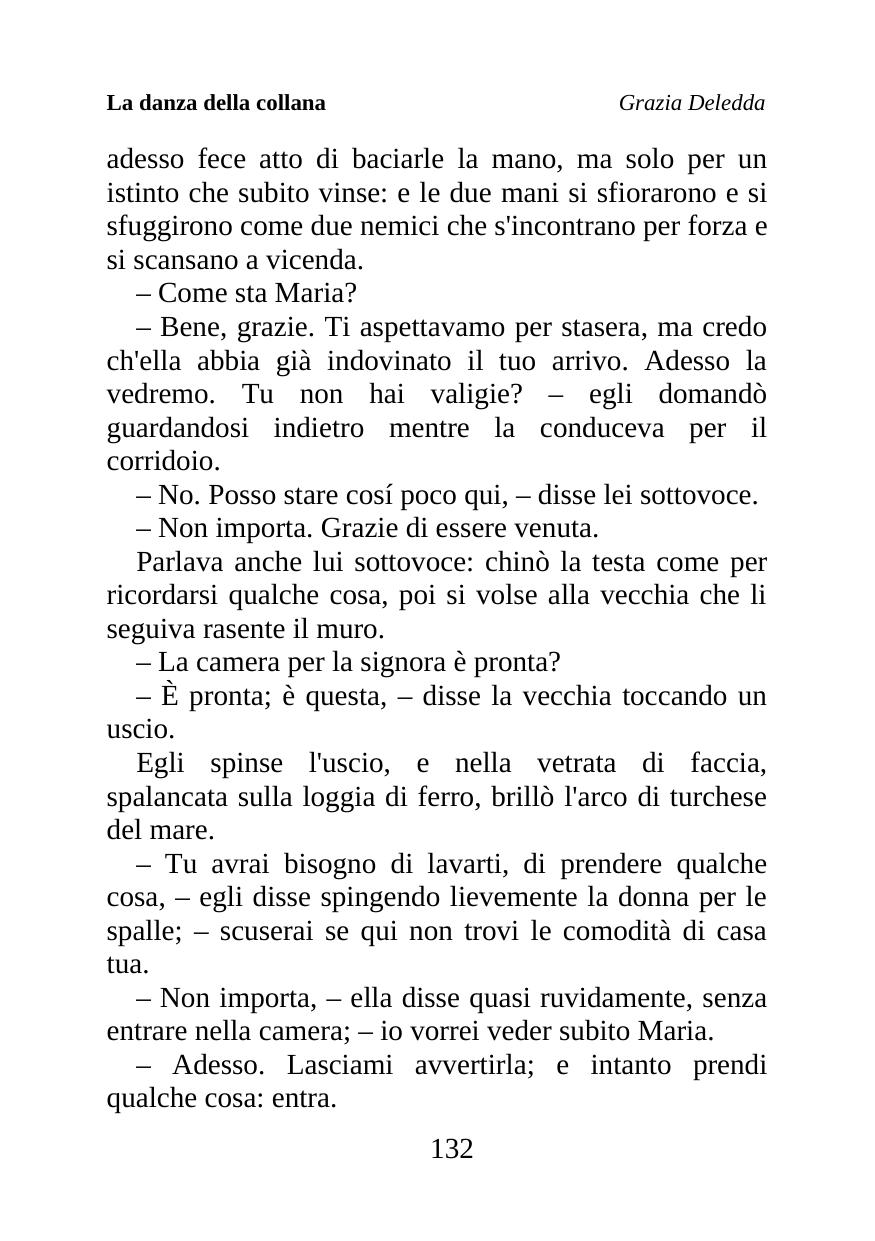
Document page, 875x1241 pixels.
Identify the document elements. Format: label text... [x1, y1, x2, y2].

text – Non importa, – ella disse quasi ruvidamente, senza entrare nella camera; – io vorrei veder subito Maria. [106, 980, 768, 1047]
text – Come sta Maria? [106, 276, 768, 309]
text – Tu avrai bisogno di lavarti, di prendere qualche cosa, – egli disse spingendo lievemente la donna per le spalle; – scuserai se qui non trovi le comodità di casa tua. [106, 846, 768, 980]
text – La camera per la signora è pronta? [106, 644, 768, 678]
text – No. Posso stare cosí poco qui, – disse lei sottovoce. [106, 477, 768, 510]
text Egli spinse l'uscio, e nella vetrata di faccia, spalancata sulla loggia di ferro, brillò l'arco di turchese del mare. [106, 745, 768, 846]
text – Bene, grazie. Ti aspettavamo per stasera, ma credo ch'ella abbia già indovinato il tuo arrivo. Adesso la vedremo. Tu non hai valigie? – egli domandò guardandosi indietro mentre la conduceva per il corridoio. [106, 309, 768, 477]
text Parlava anche lui sottovoce: chinò la testa come per ricordarsi qualche cosa, poi si volse alla vecchia che li seguiva rasente il muro. [106, 544, 768, 644]
text – Non importa. Grazie di essere venuta. [106, 510, 768, 544]
text – Adesso. Lasciami avvertirla; e intanto prendi qualche cosa: entra. [106, 1047, 768, 1114]
text adesso fece atto di baciarle la mano, ma solo per un istinto che subito vinse: e le due mani si sfiorarono e si sfuggirono come due nemici che s'incontrano per forza e si scansano a vicenda. [106, 141, 768, 276]
text – È pronta; è questa, – disse la vecchia toccando un uscio. [106, 678, 768, 745]
